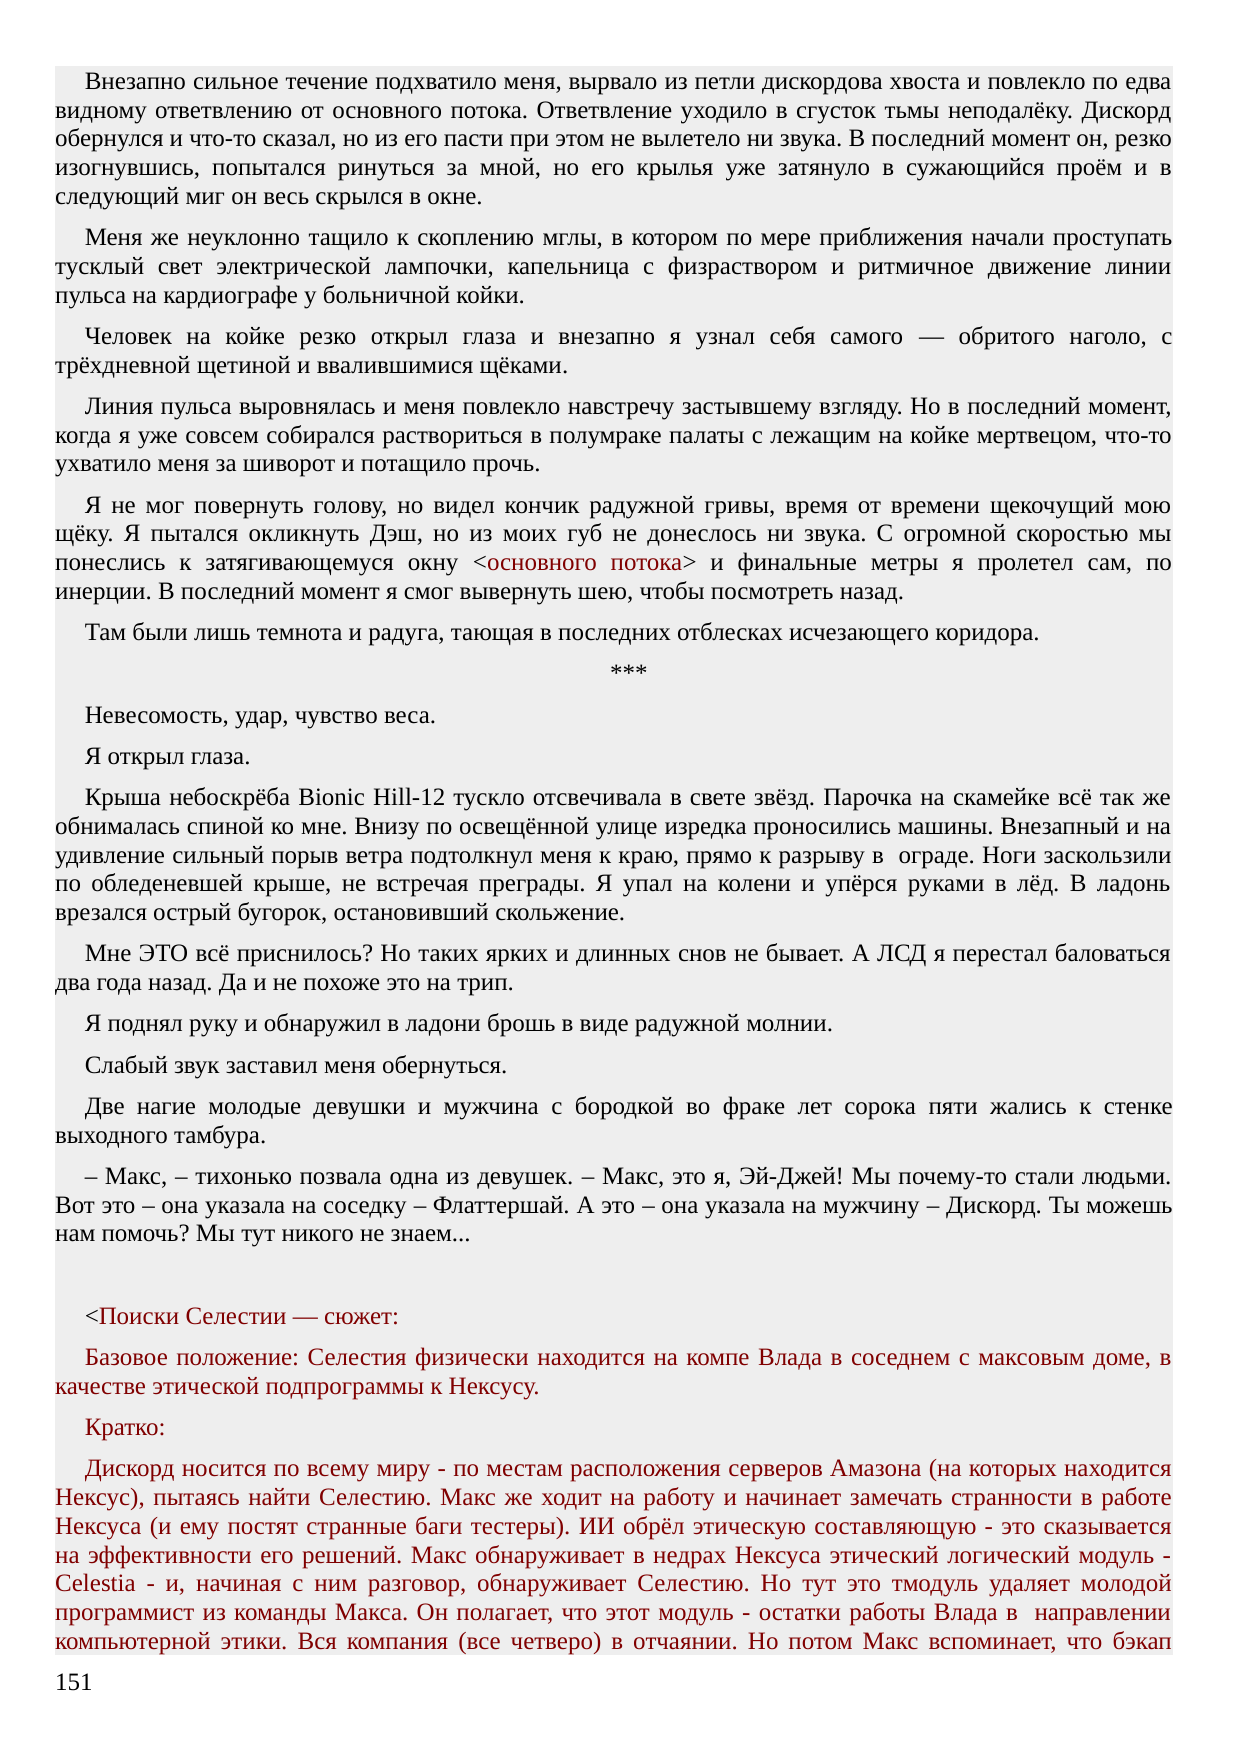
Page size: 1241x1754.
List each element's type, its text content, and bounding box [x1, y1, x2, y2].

text Крыша небоскрёба Bionic Hill-12 тускло отсвечивала в свете звёзд. Парочка на скамейке всё так же обнималась спиной ко мне. Внизу по освещённой улице изредка проносились машины. Внезапный и на удивление сильный порыв ветра подтолкнул меня к краю, прямо к разрыву в ограде. Ноги заскользили по обледеневшей крыше, не встречая преграды. Я упал на колени и упёрся руками в лёд. В ладонь врезался острый бугорок, остановивший скольжение. [55, 782, 1173, 926]
text Слабый звук заставил меня обернуться. [55, 1050, 1173, 1078]
text Дискорд носится по всему миру - по местам расположения серверов Амазона (на которых находится Нексус), пытаясь найти Селестию. Макс же ходит на работу и начинает замечать странности в работе Нексуса (и ему постят странные баги тестеры). ИИ обрёл этическую составляющую - это сказывается на эффективности его решений. Макс обнаруживает в недрах Нексуса этический логический модуль - Celestia - и, начиная с ним разговор, обнаруживает Селестию. Но тут это тмодуль удаляет молодой программист из команды Макса. Он полагает, что этот модуль - остатки работы Влада в направлении компьютерной этики. Вся компания (все четверо) в отчаянии. Но потом Макс вспоминает, что бэкап [55, 1453, 1173, 1655]
text Линия пульса выровнялась и меня повлекло навстречу застывшему взгляду. Но в последний момент, когда я уже совсем собирался раствориться в полумраке палаты с лежащим на койке мертвецом, что-то ухватило меня за шиворот и потащило прочь. [55, 391, 1173, 477]
text Я открыл глаза. [55, 741, 1173, 770]
text Там были лишь темнота и радуга, тающая в последних отблесках исчезающего коридора. [55, 617, 1173, 646]
text – Макс, – тихонько позвала одна из девушек. – Макс, это я, Эй-Джей! Мы почему-то стали людьми. Вот это – она указала на соседку – Флаттершай. А это – она указала на мужчину – Дискорд. Ты можешь нам помочь? Мы тут никого не знаем... [55, 1161, 1173, 1247]
text *** [55, 658, 1173, 687]
text Человек на койке резко открыл глаза и внезапно я узнал себя самого — обритого наголо, с трёхдневной щетиной и ввалившимися щёками. [55, 321, 1173, 378]
text Невесомость, удар, чувство веса. [55, 700, 1173, 728]
text Я не мог повернуть голову, но видел кончик радужной гривы, время от времени щекочущий мою щёку. Я пытался окликнуть Дэш, но из моих губ не донеслось ни звука. С огромной скоростью мы понеслись к затягивающемуся окну <основного потока> и финальные метры я пролетел сам, по инерции. В последний момент я смог вывернуть шею, чтобы посмотреть назад. [55, 490, 1173, 605]
text Я поднял руку и обнаружил в ладони брошь в виде радужной молнии. [55, 1008, 1173, 1037]
text Мне ЭТО всё приснилось? Но таких ярких и длинных снов не бывает. А ЛСД я перестал баловаться два года назад. Да и не похоже это на трип. [55, 938, 1173, 996]
text Меня же неуклонно тащило к скоплению мглы, в котором по мере приближения начали проступать тусклый свет электрической лампочки, капельница с физраствором и ритмичное движение линии пульса на кардиографе у больничной койки. [55, 222, 1173, 308]
text Внезапно сильное течение подхватило меня, вырвало из петли дискордова хвоста и повлекло по едва видному ответвлению от основного потока. Ответвление уходило в сгусток тьмы неподалёку. Дискорд обернулся и что-то сказал, но из его пасти при этом не вылетело ни звука. В последний момент он, резко изогнувшись, попытался ринуться за мной, но его крылья уже затянуло в сужающийся проём и в следующий миг он весь скрылся в окне. [55, 66, 1173, 210]
text Базовое положение: Селестия физически находится на компе Влада в соседнем с максовым доме, в качестве этической подпрограммы к Нексусу. [55, 1342, 1173, 1400]
text <Поиски Селестии — сюжет: [55, 1301, 1173, 1330]
text Кратко: [55, 1412, 1173, 1441]
text Две нагие молодые девушки и мужчина с бородкой во фраке лет сорока пяти жались к стенке выходного тамбура. [55, 1091, 1173, 1148]
